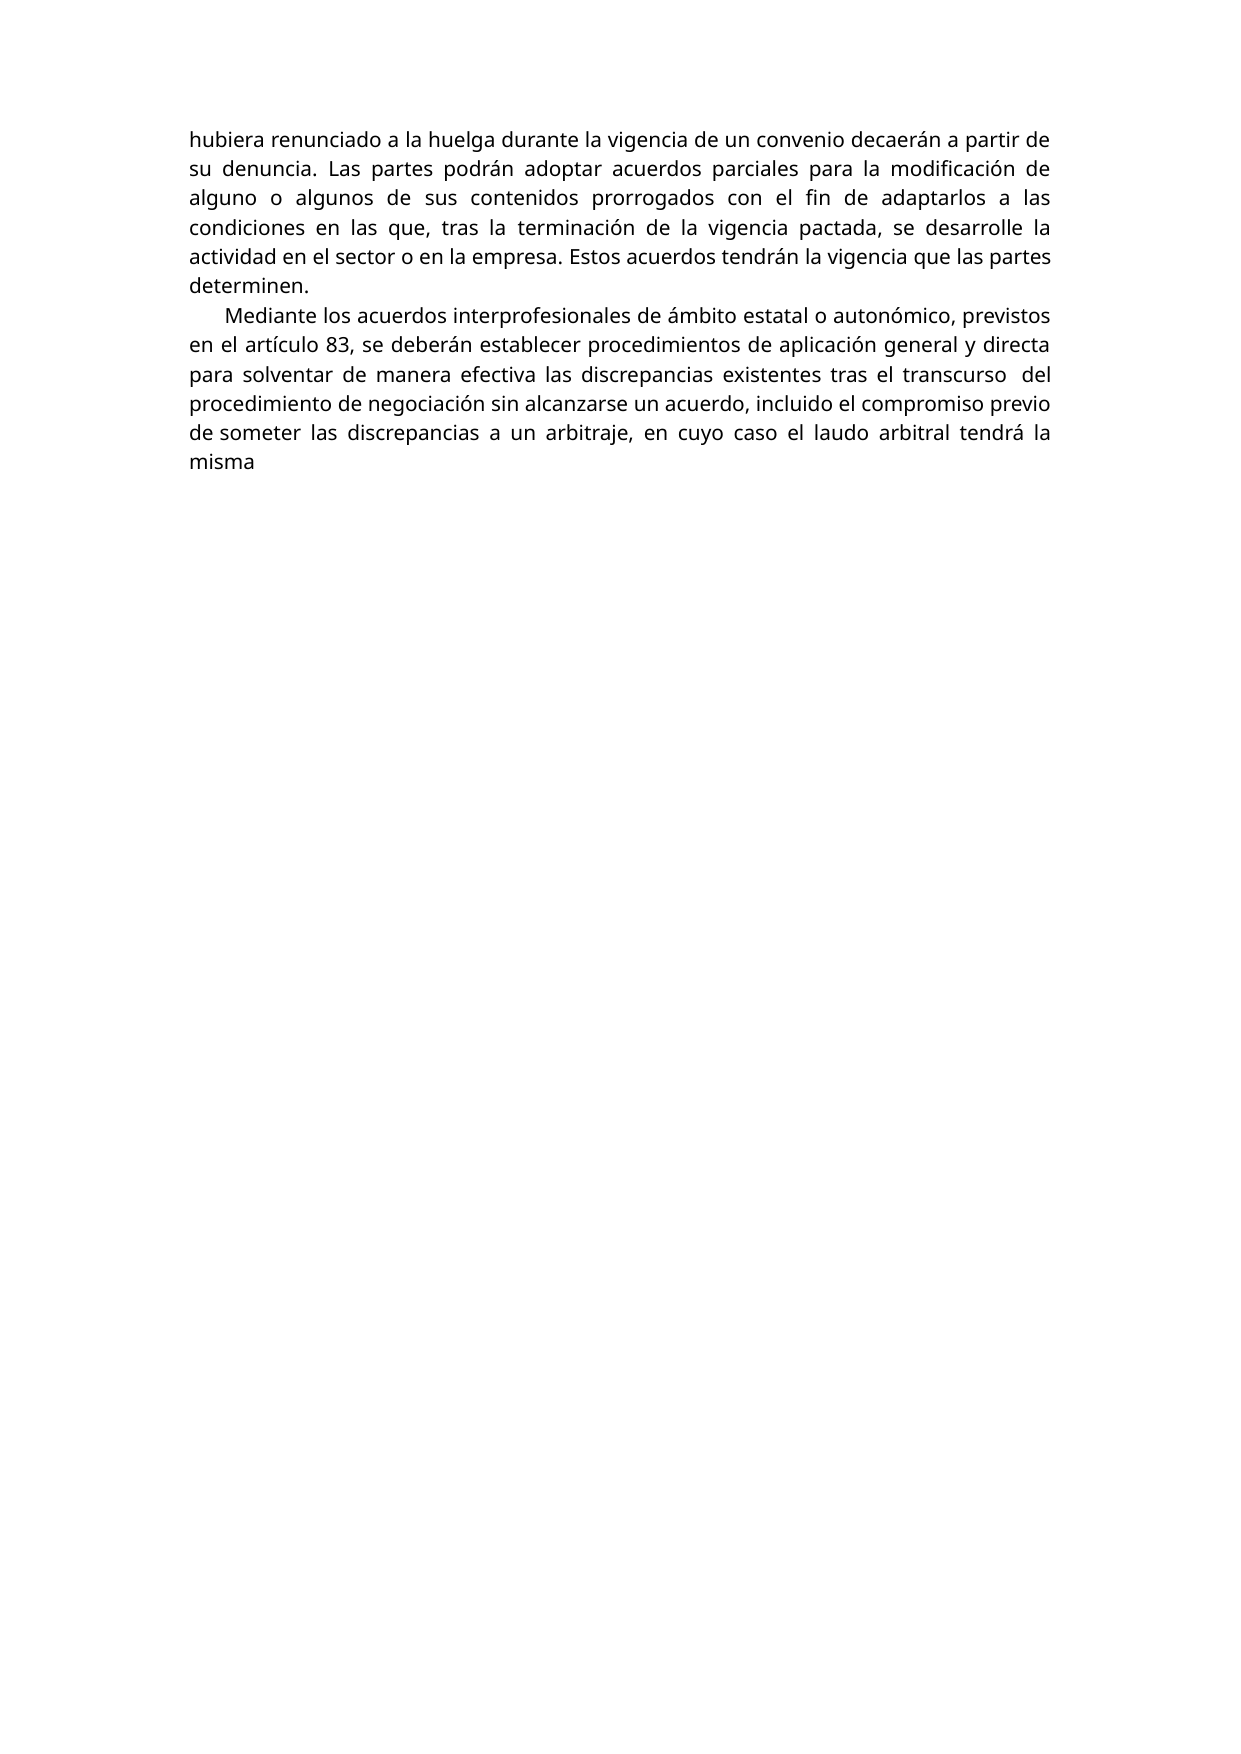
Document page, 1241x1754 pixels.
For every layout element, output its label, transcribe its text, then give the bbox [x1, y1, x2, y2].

text Mediante los acuerdos interprofesionales de ámbito estatal o autonómico, previstos en el artículo 83, se deberán establecer procedimientos de aplicación general y directa para solventar de manera efectiva las discrepancias existentes tras el transcurso del procedimiento de negociación sin alcanzarse un acuerdo, incluido el compromiso previo de someter las discrepancias a un arbitraje, en cuyo caso el laudo arbitral tendrá la misma [189, 301, 1051, 476]
text hubiera renunciado a la huelga durante la vigencia de un convenio decaerán a partir de su denuncia. Las partes podrán adoptar acuerdos parciales para la modificación de alguno o algunos de sus contenidos prorrogados con el fin de adaptarlos a las condiciones en las que, tras la terminación de la vigencia pactada, se desarrolle la actividad en el sector o en la empresa. Estos acuerdos tendrán la vigencia que las partes determinen. [189, 125, 1051, 300]
